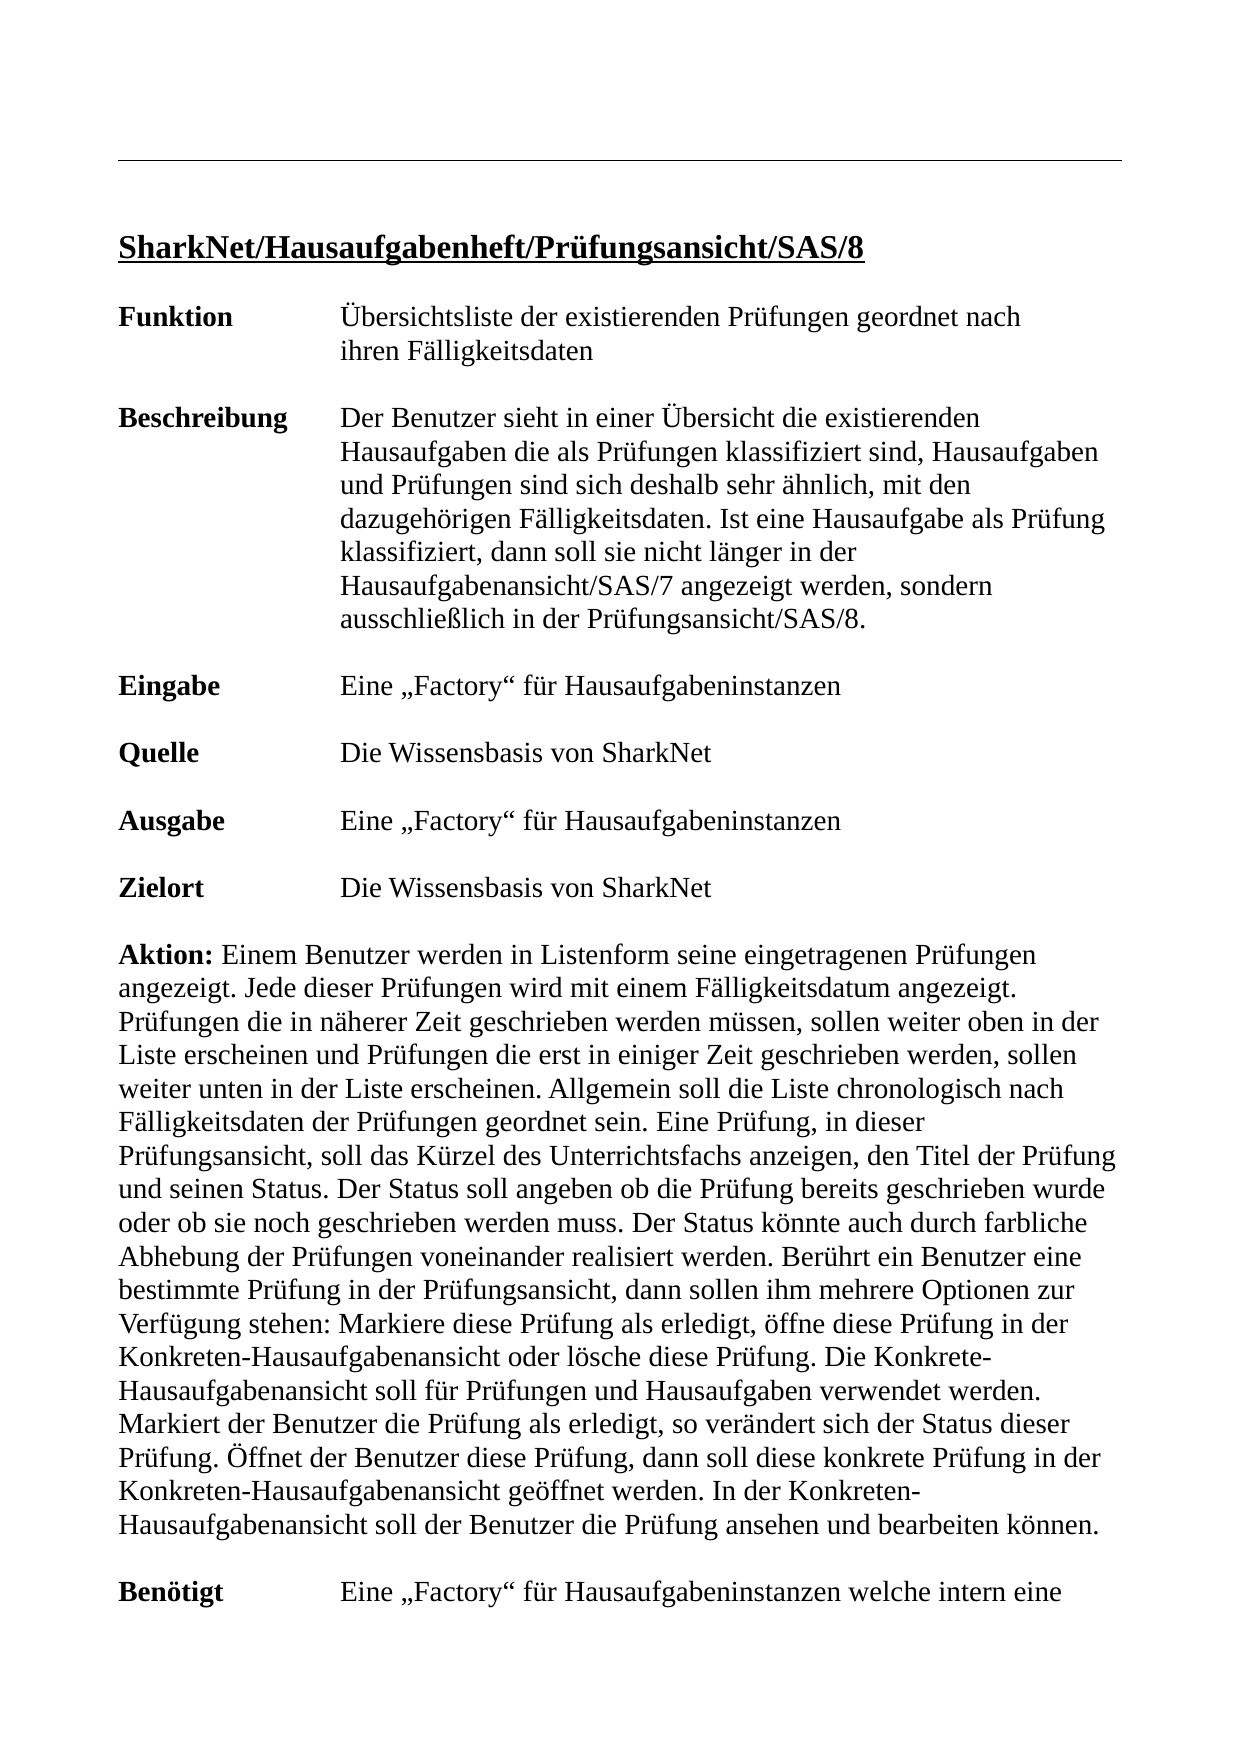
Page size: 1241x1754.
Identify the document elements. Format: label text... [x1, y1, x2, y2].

text Benötigt Eine „Factory“ für Hausaufgabeninstanzen welche intern eine [118, 1574, 1122, 1608]
text Eingabe Eine „Factory“ für Hausaufgabeninstanzen [118, 668, 1122, 702]
text Zielort Die Wissensbasis von SharkNet [118, 870, 1122, 903]
text SharkNet/Hausaufgabenheft/Prüfungsansicht/SAS/8 [118, 228, 1122, 266]
text Quelle Die Wissensbasis von SharkNet [118, 736, 1122, 769]
text Aktion: Einem Benutzer werden in Listenform seine eingetragenen Prüfungen angezeigt. Jede dieser Prüfungen wird mit einem Fälligkeitsdatum angezeigt. Prüfungen die in näherer Zeit geschrieben werden müssen, sollen weiter oben in der Liste erscheinen und Prüfungen die erst in einiger Zeit geschrieben werden, sollen weiter unten in der Liste erscheinen. Allgemein soll die Liste chronologisch nach Fälligkeitsdaten der Prüfungen geordnet sein. Eine Prüfung, in dieser Prüfungsansicht, soll das Kürzel des Unterrichtsfachs anzeigen, den Titel der Prüfung und seinen Status. Der Status soll angeben ob die Prüfung bereits geschrieben wurde oder ob sie noch geschrieben werden muss. Der Status könnte auch durch farbliche Abhebung der Prüfungen voneinander realisiert werden. Berührt ein Benutzer eine bestimmte Prüfung in der Prüfungsansicht, dann sollen ihm mehrere Optionen zur Verfügung stehen: Markiere diese Prüfung als erledigt, öffne diese Prüfung in der Konkreten-Hausaufgabenansicht oder lösche diese Prüfung. Die Konkrete-Hausaufgabenansicht soll für Prüfungen und Hausaufgaben verwendet werden. Markiert der Benutzer die Prüfung als erledigt, so verändert sich der Status dieser Prüfung. Öffnet der Benutzer diese Prüfung, dann soll diese konkrete Prüfung in der Konkreten-Hausaufgabenansicht geöffnet werden. In der Konkreten-Hausaufgabenansicht soll der Benutzer die Prüfung ansehen und bearbeiten können. [118, 937, 1122, 1541]
text Ausgabe Eine „Factory“ für Hausaufgabeninstanzen [118, 803, 1122, 836]
text Funktion Übersichtsliste der existierenden Prüfungen geordnet nach ihren Fälligkeitsdaten [118, 299, 1122, 367]
text Beschreibung Der Benutzer sieht in einer Übersicht die existierenden Hausaufgaben die als Prüfungen klassifiziert sind, Hausaufgaben und Prüfungen sind sich deshalb sehr ähnlich, mit den dazugehörigen Fälligkeitsdaten. Ist eine Hausaufgabe als Prüfung klassifiziert, dann soll sie nicht länger in der Hausaufgabenansicht/SAS/7 angezeigt werden, sondern ausschließlich in der Prüfungsansicht/SAS/8. [118, 400, 1122, 635]
